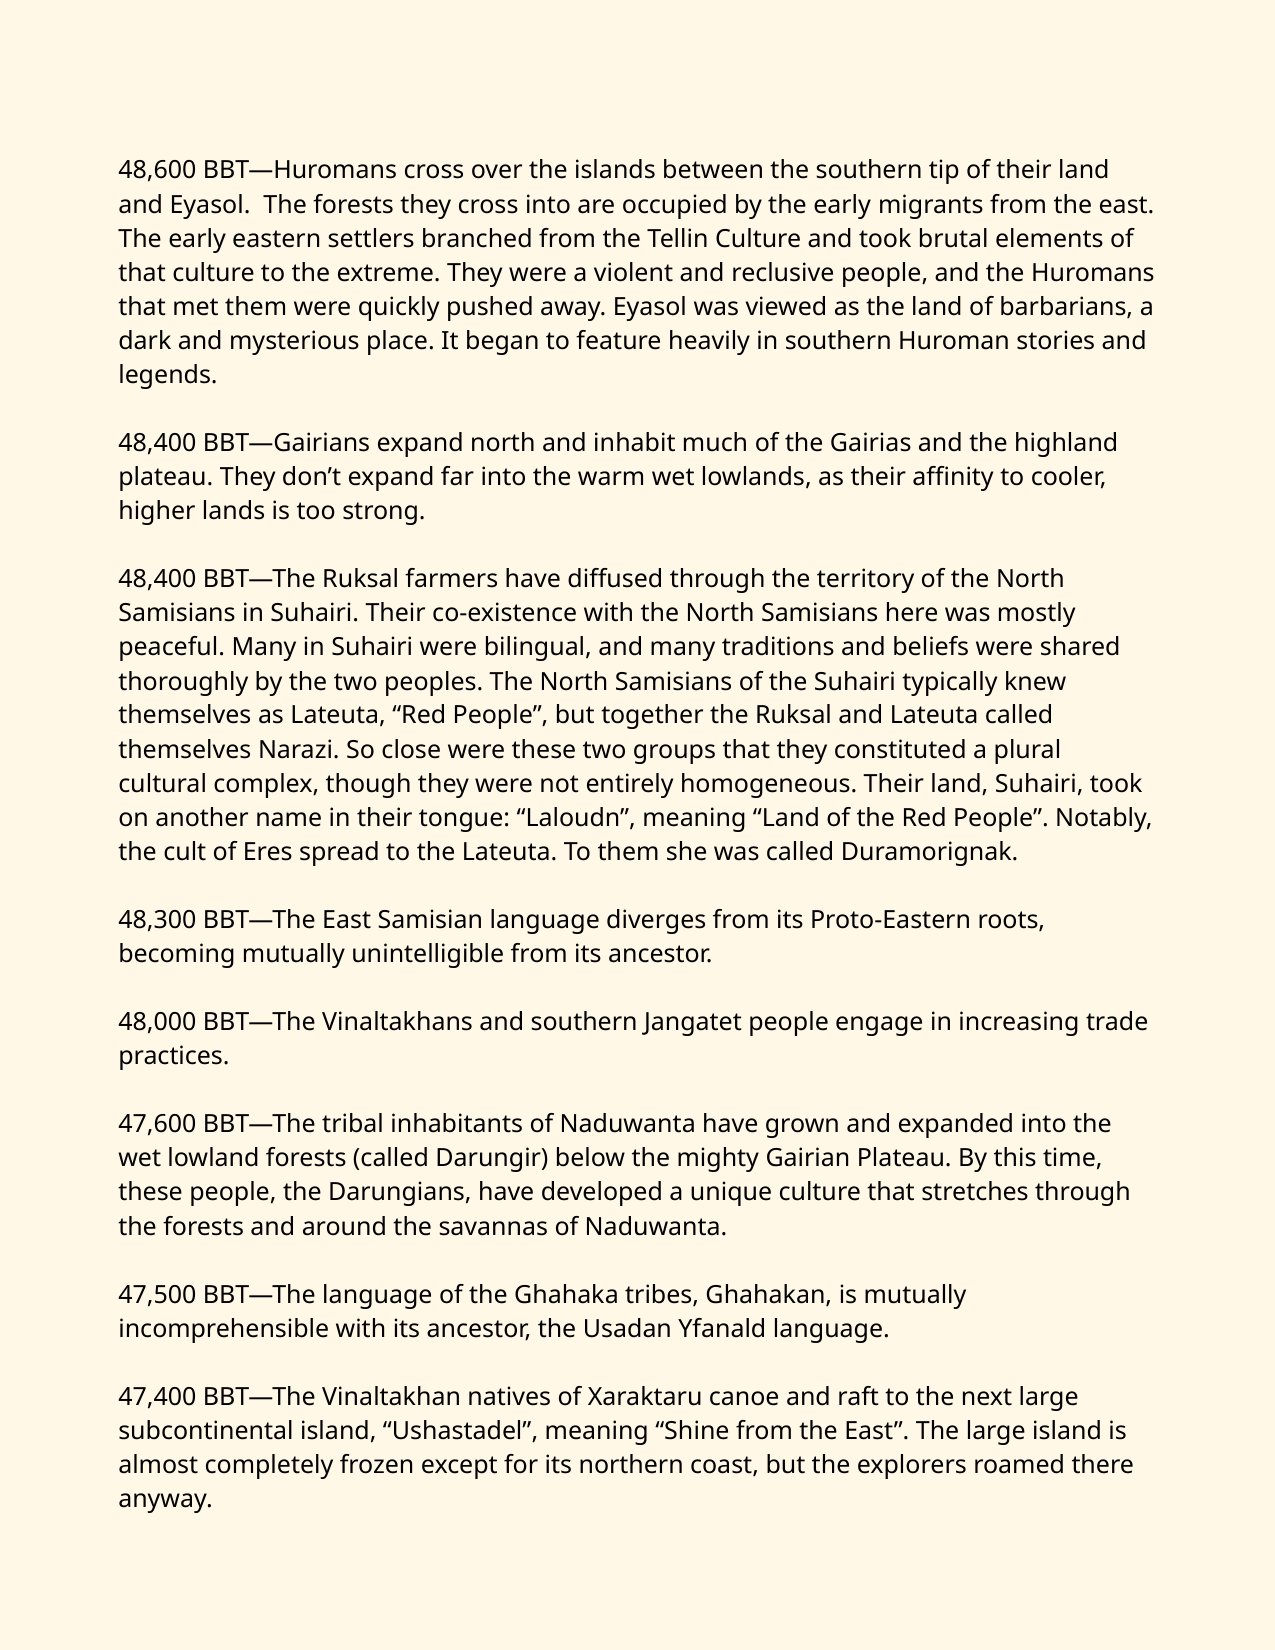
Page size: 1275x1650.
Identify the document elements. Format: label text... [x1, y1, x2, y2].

text 48,400 BBT—Gairians expand north and inhabit much of the Gairias and the highland plateau. They don’t expand far into the warm wet lowlands, as their affinity to cooler, higher lands is too strong. [118, 425, 1157, 527]
text 48,400 BBT—The Ruksal farmers have diffused through the territory of the North Samisians in Suhairi. Their co-existence with the North Samisians here was mostly peaceful. Many in Suhairi were bilingual, and many traditions and beliefs were shared thoroughly by the two peoples. The North Samisians of the Suhairi typically knew themselves as Lateuta, “Red People”, but together the Ruksal and Lateuta called themselves Narazi. So close were these two groups that they constituted a plural cultural complex, though they were not entirely homogeneous. Their land, Suhairi, took on another name in their tongue: “Laloudn”, meaning “Land of the Red People”. Notably, the cult of Eres spread to the Lateuta. To them she was called Duramorignak. [118, 561, 1157, 867]
text 47,600 BBT—The tribal inhabitants of Naduwanta have grown and expanded into the wet lowland forests (called Darungir) below the mighty Gairian Plateau. By this time, these people, the Darungians, have developed a unique culture that stretches through the forests and around the savannas of Naduwanta. [118, 1106, 1157, 1242]
text 48,600 BBT—Huromans cross over the islands between the southern tip of their land and Eyasol. The forests they cross into are occupied by the early migrants from the east. The early eastern settlers branched from the Tellin Culture and took brutal elements of that culture to the extreme. They were a violent and reclusive people, and the Huromans that met them were quickly pushed away. Eyasol was viewed as the land of barbarians, a dark and mysterious place. It began to feature heavily in southern Huroman stories and legends. [118, 152, 1157, 391]
text 47,400 BBT—The Vinaltakhan natives of Xaraktaru canoe and raft to the next large subcontinental island, “Ushastadel”, meaning “Shine from the East”. The large island is almost completely frozen except for its northern coast, but the explorers roamed there anyway. [118, 1378, 1157, 1515]
text 47,500 BBT—The language of the Ghahaka tribes, Ghahakan, is mutually incomprehensible with its ancestor, the Usadan Yfanald language. [118, 1276, 1157, 1344]
text 48,300 BBT—The East Samisian language diverges from its Proto-Eastern roots, becoming mutually unintelligible from its ancestor. [118, 902, 1157, 970]
text 48,000 BBT—The Vinaltakhans and southern Jangatet people engage in increasing trade practices. [118, 1004, 1157, 1072]
